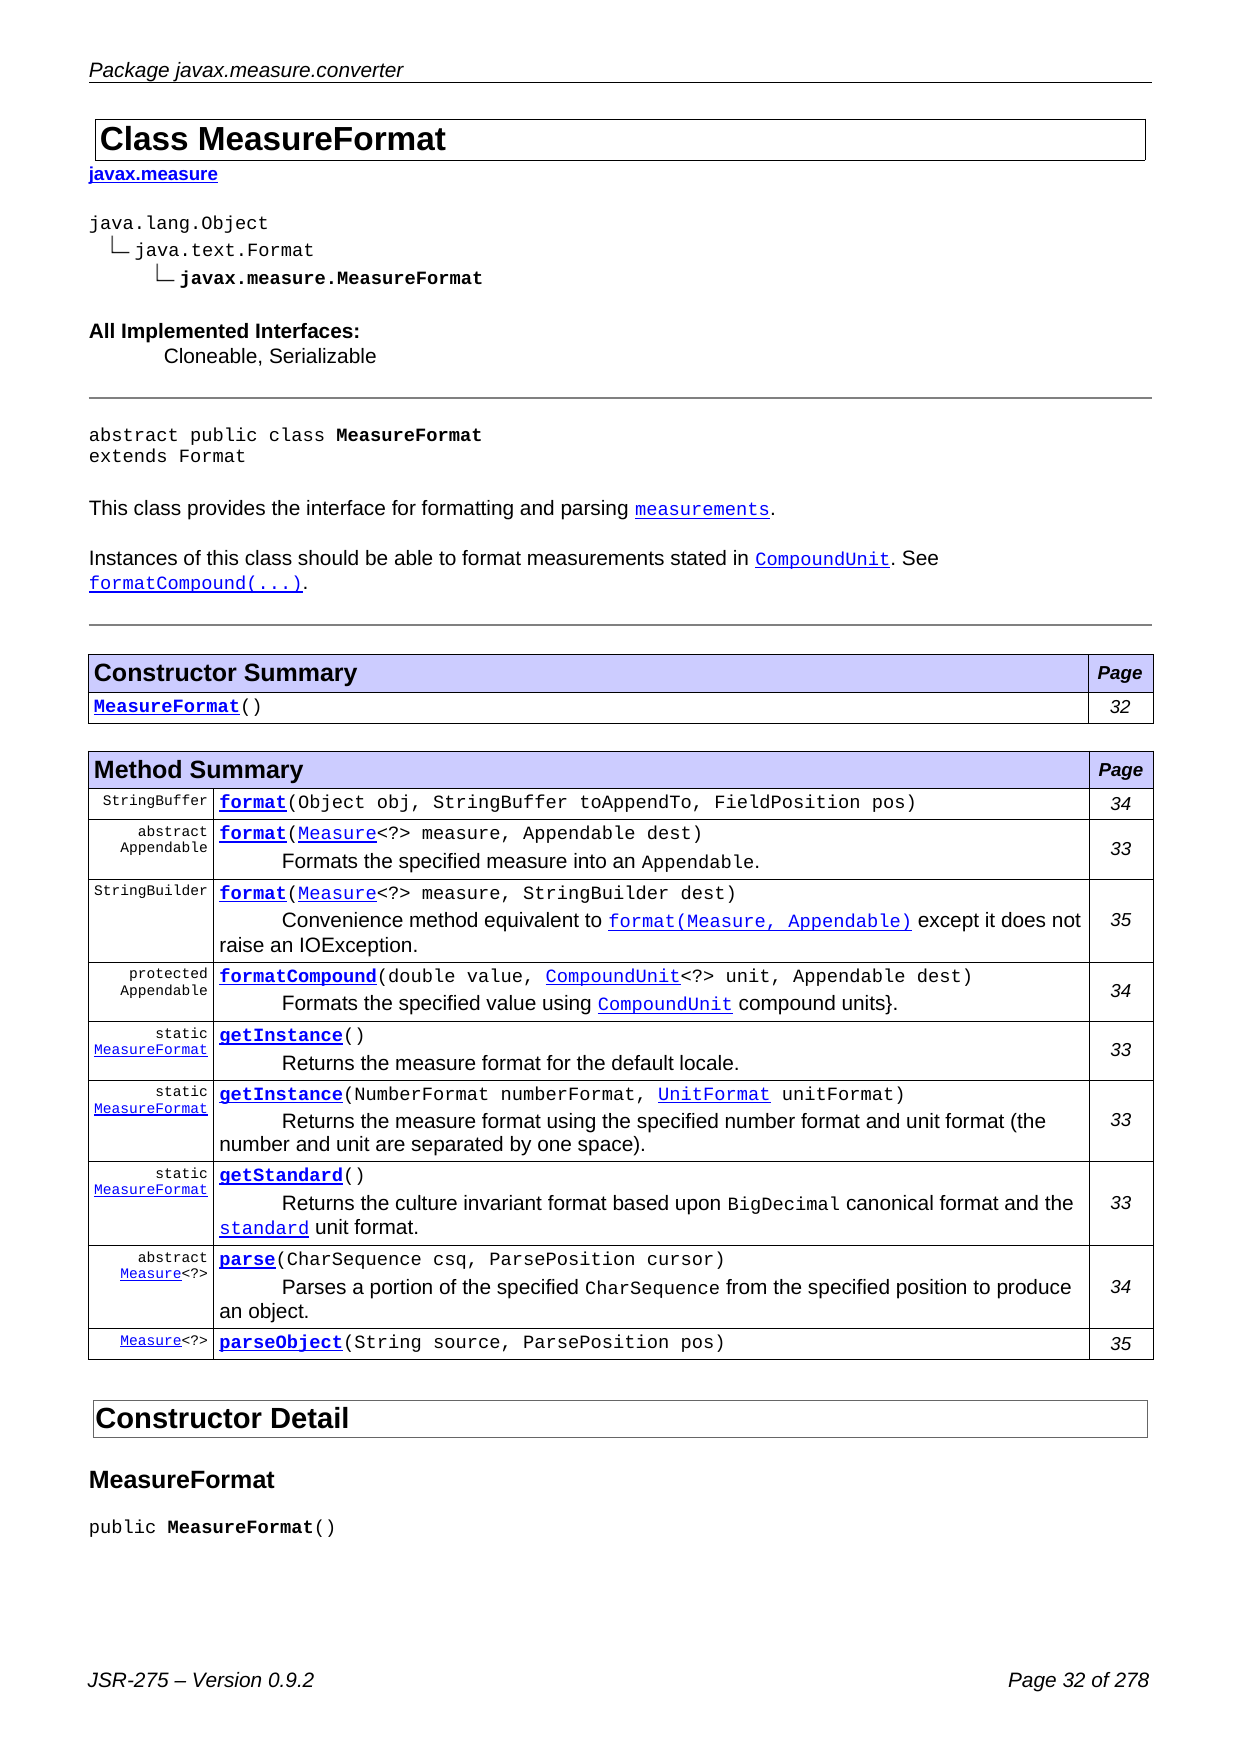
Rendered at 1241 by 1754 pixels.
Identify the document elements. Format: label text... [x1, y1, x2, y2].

table_cell formatCompound(double value, CompoundUnit<?> unit, Appendable dest) Formats the specified value using CompoundUnit compound units}. [214, 963, 1089, 1021]
text java.lang.Object [88, 214, 1152, 235]
subtitle All Implemented Interfaces: [88, 319, 1152, 342]
picture [156, 262, 180, 285]
text javax.measure [88, 164, 1152, 184]
table_cell format(Measure<?> measure, StringBuilder dest) Convenience method equivalent to format(Measure, Appendable) except it does not raise an IOException. [214, 880, 1089, 962]
table_header Page [1090, 752, 1153, 788]
table_cell StringBuilder [89, 880, 213, 962]
table_cell 31 [1090, 1022, 1153, 1079]
table_cell protected Appendable [89, 963, 213, 1021]
text Cloneable, Serializable [163, 345, 1152, 368]
table_cell 30 [1089, 693, 1153, 723]
table_cell Measure<?> [89, 1329, 213, 1359]
table_cell getInstance() Returns the measure format for the default locale. [214, 1022, 1089, 1079]
table_cell static MeasureFormat [89, 1022, 213, 1079]
table_cell static MeasureFormat [89, 1162, 213, 1245]
table_cell getStandard() Returns the culture invariant format based upon BigDecimal canonical format and the standard unit format. [214, 1162, 1089, 1245]
table_cell parse(CharSequence csq, ParsePosition cursor) Parses a portion of the specified CharSequence from the specified position to produce an object. [214, 1246, 1089, 1328]
text extends Format [88, 447, 1152, 468]
subtitle Class MeasureFormat [96, 120, 1145, 160]
table_header Constructor Summary [89, 655, 1088, 692]
table_header Method Summary [89, 752, 1089, 788]
table_cell StringBuffer [89, 789, 213, 819]
table_header Page [1089, 655, 1153, 692]
text Instances of this class should be able to format measurements stated in CompoundUnit. See formatCompound(...). [88, 546, 1152, 595]
table_cell 31 [1090, 1162, 1153, 1245]
text public MeasureFormat() [88, 1518, 1152, 1539]
table_cell parseObject(String source, ParsePosition pos) [214, 1329, 1089, 1359]
text javax.measure.MeasureFormat [88, 262, 1152, 290]
table_cell 32 [1090, 789, 1153, 819]
table_cell abstract Measure<?> [89, 1246, 213, 1328]
text java.text.Format [88, 235, 1152, 262]
table_cell format(Object obj, StringBuffer toAppendTo, FieldPosition pos) [214, 789, 1089, 819]
subtitle MeasureFormat [88, 1466, 1152, 1493]
table_cell 33 [1090, 1329, 1153, 1359]
table_cell static MeasureFormat [89, 1081, 213, 1161]
text abstract public class MeasureFormat [88, 425, 1152, 447]
table_cell 33 [1090, 880, 1153, 962]
table_cell 32 [1090, 1246, 1153, 1328]
text This class provides the interface for formatting and parsing measurements. [88, 497, 1152, 521]
table_cell 31 [1090, 1081, 1153, 1161]
table_cell MeasureFormat() [89, 693, 1088, 723]
picture [111, 235, 135, 257]
table_cell 32 [1090, 963, 1153, 1021]
table_cell getInstance(NumberFormat numberFormat, UnitFormat unitFormat) Returns the measure format using the specified number format and unit format (the number and unit are separated by one space). [214, 1081, 1089, 1161]
table_cell 31 [1090, 820, 1153, 879]
subtitle Constructor Detail [94, 1401, 1147, 1437]
table_cell abstract Appendable [89, 820, 213, 879]
table_cell format(Measure<?> measure, Appendable dest) Formats the specified measure into an Appendable. [214, 820, 1089, 879]
